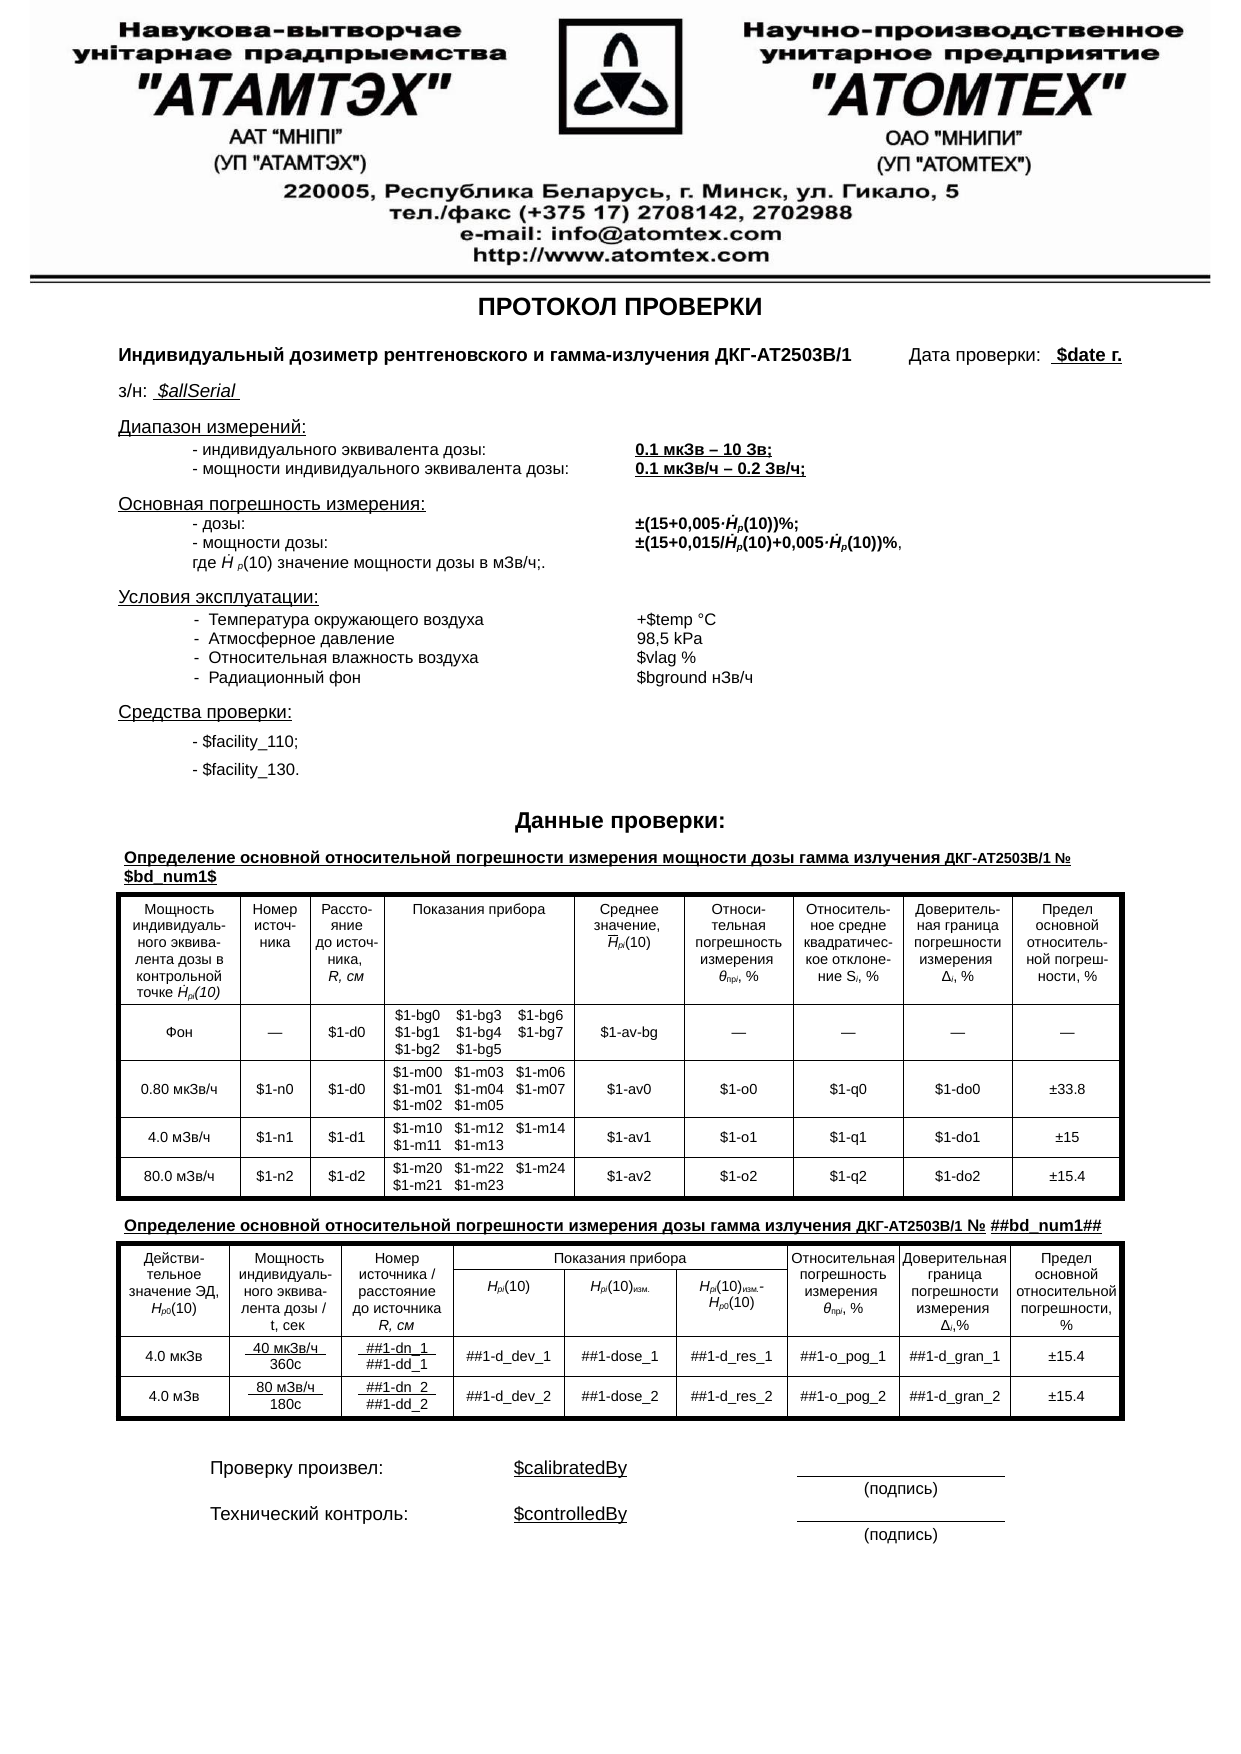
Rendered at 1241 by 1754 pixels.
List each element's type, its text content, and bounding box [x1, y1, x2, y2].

table_header [771, 1455, 1030, 1479]
table_cell $controlledBy [514, 1500, 771, 1524]
text - мощности индивидуального эквивалента дозы: 0.1 мкЗв/ч – 0.2 Зв/ч; [118, 459, 1122, 478]
table_cell (подпись) [771, 1479, 1030, 1500]
table_cell Технический контроль: [210, 1500, 513, 1524]
table_cell 4.0 мЗв/ч [121, 1118, 240, 1157]
table_cell Показания прибора [385, 897, 574, 1004]
table_cell $1-q2 [794, 1158, 903, 1196]
table_cell ##1-dose_2 [565, 1377, 676, 1416]
table_cell — [904, 1005, 1012, 1060]
text - дозы: ±(15+0,005·Ḣp(10))%; [118, 514, 1122, 533]
table_cell Доверитель-ная граница погрешности измерения Δi, % [904, 897, 1012, 1004]
table_cell Относи-тельная погрешность измерения θпрi, % [685, 897, 793, 1004]
table_cell 4.0 мЗв [121, 1377, 229, 1416]
table_cell $1-q0 [794, 1061, 903, 1117]
table_cell $1-do2 [904, 1158, 1012, 1196]
table_cell $1-bg0 $1-bg1 $1-bg2 $1-bg3 $1-bg4 $1-bg5 $1-bg6 $1-bg7 [385, 1005, 574, 1060]
table_cell ±15.4 [1011, 1337, 1119, 1376]
table_cell $1-q1 [794, 1118, 903, 1157]
table_header Определение основной относительной погрешности измерения мощности дозы гамма излучения ДКГ-АТ2503B/1 № $bd_num1$ [118, 833, 1122, 892]
table_cell [514, 1479, 771, 1500]
table_cell $1-m20 $1-m21 $1-m22 $1-m23 $1-m24 [385, 1158, 574, 1196]
table_cell $1-d1 [311, 1118, 384, 1157]
table_cell ##1-d_dev_2 [454, 1377, 564, 1416]
table_cell $1-m00 $1-m01 $1-m02 $1-m03 $1-m04 $1-m05 $1-m06 $1-m07 [385, 1061, 574, 1117]
table_cell ##1-d_res_2 [677, 1377, 787, 1416]
table_cell Фон [121, 1005, 240, 1060]
table_cell $1-o0 [685, 1061, 793, 1117]
text - $facility_130. [118, 760, 1122, 779]
table_cell $1-o2 [685, 1158, 793, 1196]
table_cell $1-n0 [241, 1061, 310, 1117]
table_cell ±33.8 [1013, 1061, 1119, 1117]
text - Относительная влажность воздуха $vlag % [119, 648, 1122, 667]
table_cell — [794, 1005, 903, 1060]
table_cell ±15.4 [1011, 1377, 1119, 1416]
table_cell $1-n2 [241, 1158, 310, 1196]
text Данные проверки: [118, 807, 1122, 833]
table_cell ##1-d_gran_1 [900, 1337, 1010, 1376]
table_cell Номер источника / расстояние до источника R, см [342, 1246, 453, 1336]
text з/н: $allSerial [118, 380, 1122, 402]
text где Ḣ р(10) значение мощности дозы в мЗв/ч;. [118, 552, 1122, 572]
table_cell ±15 [1013, 1118, 1119, 1157]
table_cell $1-d2 [311, 1158, 384, 1196]
table_cell $1-m10 $1-m11 $1-m12 $1-m13 $1-m14 [385, 1118, 574, 1157]
table_cell Среднее значение, Ḣpi(10) [575, 897, 684, 1004]
table_header $calibratedBy [514, 1455, 771, 1479]
text Индивидуальный дозиметр рентгеновского и гамма-излучения ДКГ-АТ2503B/1 Дата проверки: $date г. [118, 344, 1122, 366]
table_cell [771, 1500, 1030, 1524]
table_cell Относительная погрешность измерения θпрi, % [788, 1246, 899, 1336]
table_cell $1-d0 [311, 1005, 384, 1060]
table_cell $1-av1 [575, 1118, 684, 1157]
text Условия эксплуатации: [118, 586, 1122, 608]
table_cell $1-av2 [575, 1158, 684, 1196]
table_cell ##1-dn_1 ##1-dd_1 [342, 1337, 453, 1376]
table_cell Hpi(10) [454, 1270, 564, 1336]
text Основная погрешность измерения: [118, 493, 1122, 514]
table_cell ##1-dose_1 [565, 1337, 676, 1376]
table_cell Hpi(10)изм. [565, 1270, 676, 1336]
table_cell ±15.4 [1013, 1158, 1119, 1196]
table_cell Показания прибора [454, 1246, 787, 1269]
table_header Определение основной относительной погрешности измерения дозы гамма излучения ДКГ-АТ2503B/1 № ##bd_num1## [118, 1201, 1122, 1241]
text - Температура окружающего воздуха +$temp °C [119, 608, 1122, 629]
text - мощности дозы: ±(15+0,015/Ḣp(10)+0,005·Ḣp(10))%, [118, 533, 1122, 552]
table_cell 80.0 мЗв/ч [121, 1158, 240, 1196]
table_cell $1-av0 [575, 1061, 684, 1117]
text - Радиационный фон $bground нЗв/ч [119, 667, 1122, 687]
table_cell ##1-d_res_1 [677, 1337, 787, 1376]
table_cell (подпись) [771, 1524, 1030, 1546]
table_cell Предел основной относительной погрешности, % [1011, 1246, 1119, 1336]
table_cell 40 мкЗв/ч 360c [230, 1337, 341, 1376]
table_cell $1-n1 [241, 1118, 310, 1157]
table_cell — [685, 1005, 793, 1060]
table_cell Доверительная граница погрешности измерения Δi,% [900, 1246, 1010, 1336]
table_cell 4.0 мкЗв [121, 1337, 229, 1376]
text Средства проверки: [118, 687, 1122, 723]
table_cell [210, 1479, 513, 1500]
table_header Проверку произвел: [210, 1455, 513, 1479]
text Диапазон измерений: [118, 416, 1122, 437]
table_cell Мощность индивидуаль-ного эквива-лента дозы в контрольной точке Ḣpi(10) [121, 897, 240, 1004]
table_cell 80 мЗв/ч 180c [230, 1377, 341, 1416]
text - индивидуального эквивалента дозы: 0.1 мкЗв – 10 Зв; [118, 437, 1122, 459]
table_cell $1-do1 [904, 1118, 1012, 1157]
table_cell [210, 1524, 513, 1546]
table_cell 0.80 мкЗв/ч [121, 1061, 240, 1117]
table_cell Относитель-ное средне квадратичес-кое отклоне-ние Si, % [794, 897, 903, 1004]
table_cell Действи-тельное значение ЭД, Hp0(10) [121, 1246, 229, 1336]
table_cell — [1013, 1005, 1119, 1060]
table_cell Hpi(10)изм.-Hp0(10) [677, 1270, 787, 1336]
table_cell — [241, 1005, 310, 1060]
table_cell Предел основной относитель-ной погреш-ности, % [1013, 897, 1119, 1004]
text - Атмосферное давление 98,5 kPa [119, 629, 1122, 648]
table_cell ##1-dn_2 ##1-dd_2 [342, 1377, 453, 1416]
table_cell ##1-d_dev_1 [454, 1337, 564, 1376]
picture [29, 0, 1211, 285]
table_cell [514, 1524, 771, 1546]
table_cell Мощность индивидуаль-ного эквива-лента дозы / t, сек [230, 1246, 341, 1336]
table_cell $1-d0 [311, 1061, 384, 1117]
table_cell Рассто-яние до источ-ника, R, см [311, 897, 384, 1004]
table_cell $1-o1 [685, 1118, 793, 1157]
table_cell $1-av-bg [575, 1005, 684, 1060]
table_cell ##1-d_gran_2 [900, 1377, 1010, 1416]
table_cell ##1-o_pog_1 [788, 1337, 899, 1376]
table_cell ##1-o_pog_2 [788, 1377, 899, 1416]
text - $facility_110; [118, 732, 1122, 751]
table_cell Номер источ-ника [241, 897, 310, 1004]
text ПРОТОКОЛ ПРОВЕРКИ [118, 292, 1122, 321]
table_cell $1-do0 [904, 1061, 1012, 1117]
